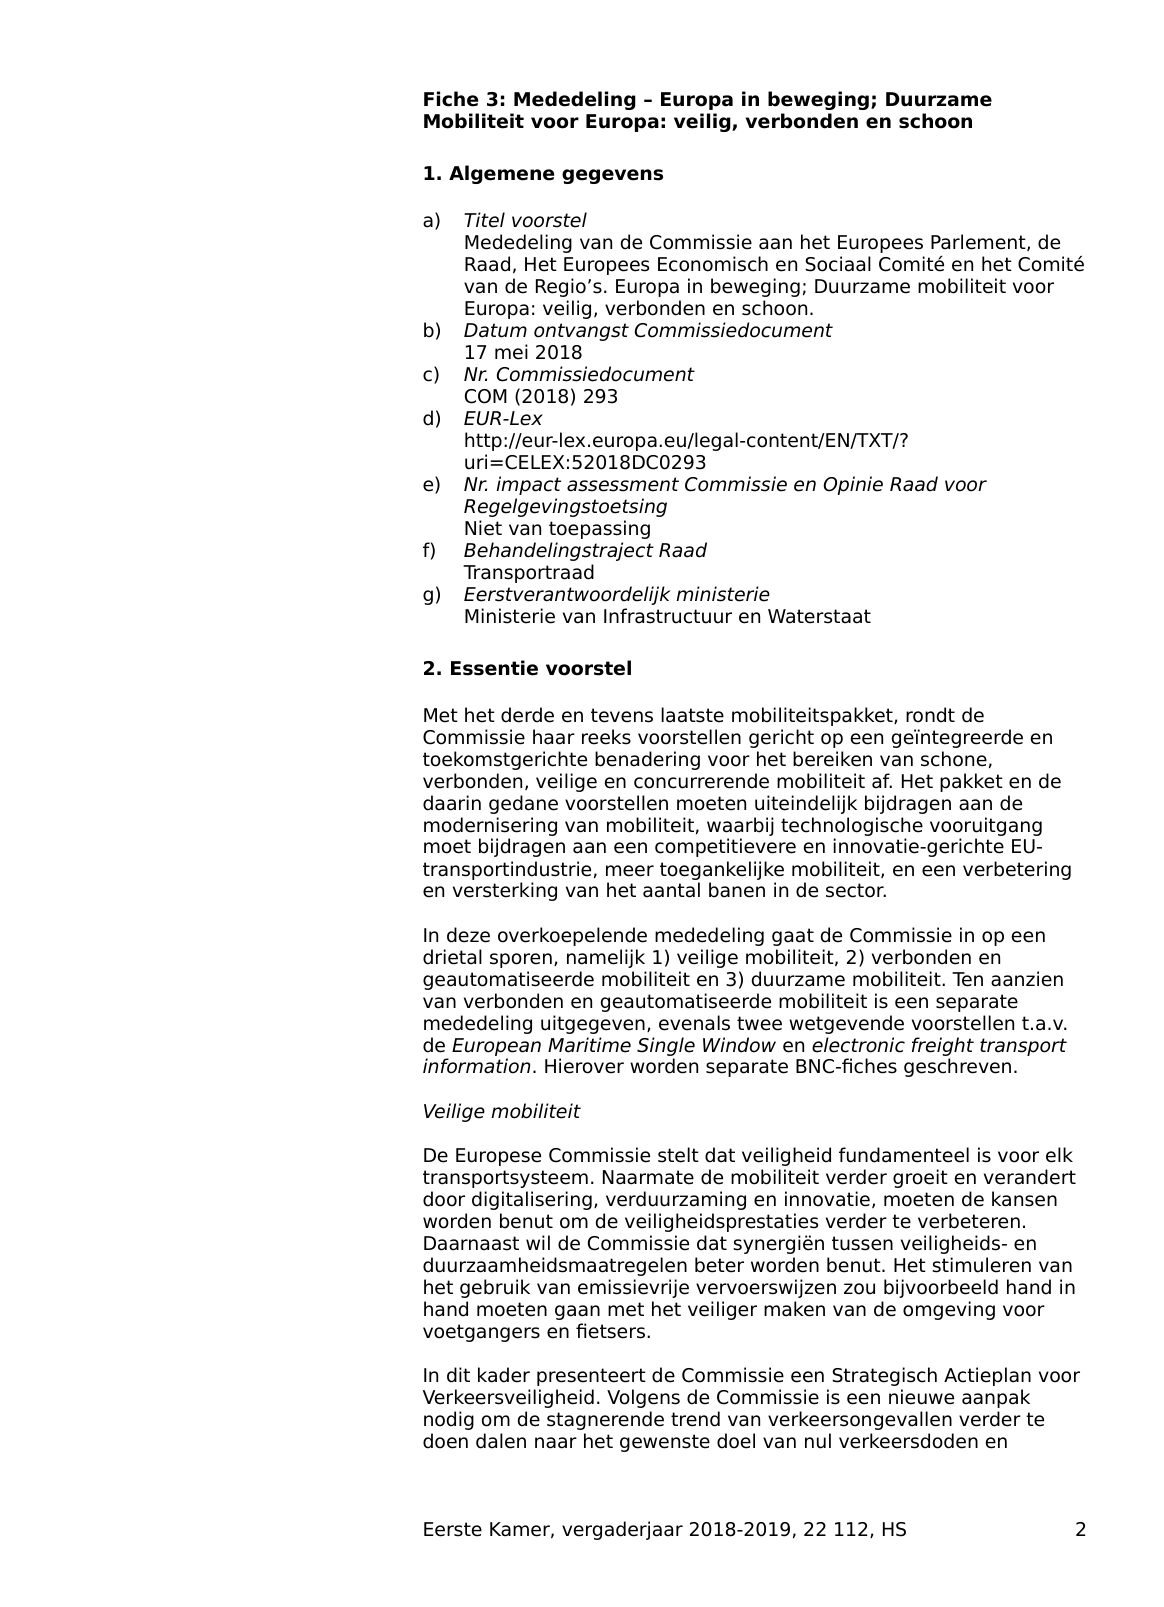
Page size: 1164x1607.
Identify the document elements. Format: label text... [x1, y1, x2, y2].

text COM (2018) 293 [464, 386, 1087, 408]
text Ministerie van Infrastructuur en Waterstaat [464, 606, 1087, 628]
text Niet van toepassing [464, 518, 1087, 540]
text c) Nr. Commissiedocument [422, 364, 1087, 386]
text b) Datum ontvangst Commissiedocument [422, 320, 1087, 342]
text In dit kader presenteert de Commissie een Strategisch Actieplan voor Verkeersveiligheid. Volgens de Commissie is een nieuwe aanpak nodig om de stagnerende trend van verkeersongevallen verder te doen dalen naar het gewenste doel van nul verkeersdoden en [422, 1365, 1087, 1453]
text a) Titel voorstel [422, 210, 1087, 232]
text e) Nr. impact assessment Commissie en Opinie Raad voor Regelgevingstoetsing [422, 474, 1087, 518]
text f) Behandelingstraject Raad [422, 540, 1087, 562]
subtitle Fiche 3: Mededeling – Europa in beweging; Duurzame Mobiliteit voor Europa: veilig, verbonden en schoon [422, 89, 1087, 133]
text 17 mei 2018 [464, 342, 1087, 364]
text d) EUR-Lex [422, 408, 1087, 430]
subtitle 1. Algemene gegevens [422, 163, 1087, 185]
text Met het derde en tevens laatste mobiliteitspakket, rondt de Commissie haar reeks voorstellen gericht op een geïntegreerde en toekomstgerichte benadering voor het bereiken van schone, verbonden, veilige en concurrerende mobiliteit af. Het pakket en de daarin gedane voorstellen moeten uiteindelijk bijdragen aan de modernisering van mobiliteit, waarbij technologische vooruitgang moet bijdragen aan een competitievere en innovatie-gerichte EU-transportindustrie, meer toegankelijke mobiliteit, en een verbetering en versterking van het aantal banen in de sector. [422, 704, 1087, 902]
text In deze overkoepelende mededeling gaat de Commissie in op een drietal sporen, namelijk 1) veilige mobiliteit, 2) verbonden en geautomatiseerde mobiliteit en 3) duurzame mobiliteit. Ten aanzien van verbonden en geautomatiseerde mobiliteit is een separate mededeling uitgegeven, evenals twee wetgevende voorstellen t.a.v. de European Maritime Single Window en electronic freight transport information. Hierover worden separate BNC-fiches geschreven. [422, 924, 1087, 1078]
text De Europese Commissie stelt dat veiligheid fundamenteel is voor elk transportsysteem. Naarmate de mobiliteit verder groeit en verandert door digitalisering, verduurzaming en innovatie, moeten de kansen worden benut om de veiligheidsprestaties verder te verbeteren. Daarnaast wil de Commissie dat synergiën tussen veiligheids- en duurzaamheidsmaatregelen beter worden benut. Het stimuleren van het gebruik van emissievrije vervoerswijzen zou bijvoorbeeld hand in hand moeten gaan met het veiliger maken van de omgeving voor voetgangers en fietsers. [422, 1145, 1087, 1343]
text Mededeling van de Commissie aan het Europees Parlement, de Raad, Het Europees Economisch en Sociaal Comité en het Comité van de Regio’s. Europa in beweging; Duurzame mobiliteit voor Europa: veilig, verbonden en schoon. [464, 232, 1087, 320]
text g) Eerstverantwoordelijk ministerie [422, 584, 1087, 606]
subtitle Veilige mobiliteit [422, 1101, 1087, 1123]
text http://eur-lex.europa.eu/legal-content/EN/TXT/?uri=CELEX:52018DC0293 [464, 430, 1087, 474]
subtitle 2. Essentie voorstel [422, 658, 1087, 679]
text Transportraad [464, 562, 1087, 584]
